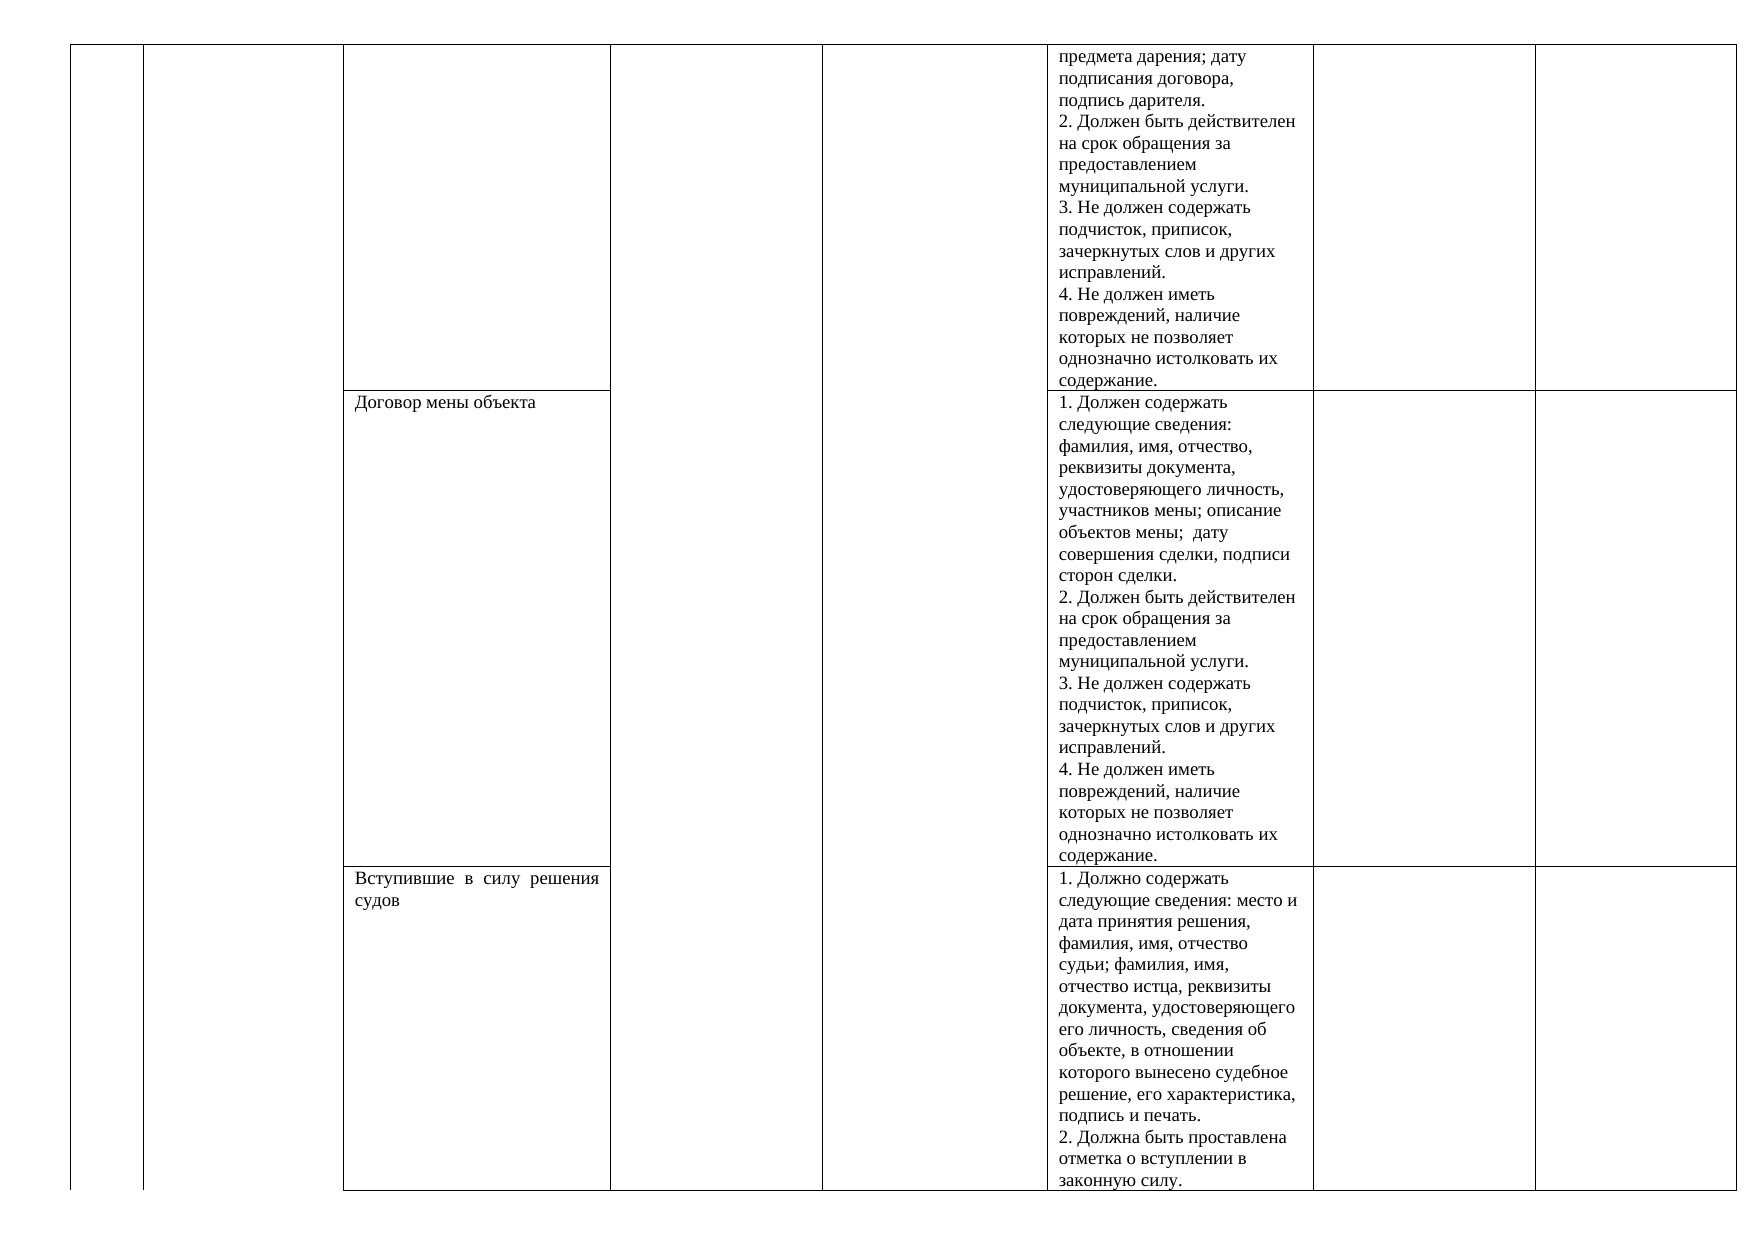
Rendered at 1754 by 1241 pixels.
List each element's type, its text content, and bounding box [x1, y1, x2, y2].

table_cell [1314, 867, 1535, 1190]
table_cell [1536, 391, 1736, 866]
table_cell - [1314, 45, 1535, 390]
table_cell 1. Должен содержать следующие сведения: фамилия, имя, отчество, реквизиты документа, удостоверяющего личность, участников мены; описание объектов мены; дату совершения сделки, подписи сторон сделки. 2. Должен быть действителен на срок обращения за предоставлением муниципальной услуги. 3. Не должен содержать подчисток, приписок, зачеркнутых слов и других исправлений. 4. Не должен иметь повреждений, наличие которых не позволяет однозначно истолковать их содержание. [1048, 391, 1313, 866]
table_cell - [1536, 45, 1736, 390]
table_cell Вступившие в силу решения судов [344, 867, 610, 1190]
table_cell Договор мены объекта [344, 391, 610, 866]
table_cell предмета дарения; дату подписания договора, подпись дарителя. 2. Должен быть действителен на срок обращения за предоставлением муниципальной услуги. 3. Не должен содержать подчисток, приписок, зачеркнутых слов и других исправлений. 4. Не должен иметь повреждений, наличие которых не позволяет однозначно истолковать их содержание. [1048, 45, 1313, 390]
table_cell [344, 45, 610, 390]
table_cell [1536, 867, 1736, 1190]
table_cell 1. Должно содержать следующие сведения: место и дата принятия решения, фамилия, имя, отчество судьи; фамилия, имя, отчество истца, реквизиты документа, удостоверяющего его личность, сведения об объекте, в отношении которого вынесено судебное решение, его характеристика, подпись и печать. 2. Должна быть проставлена отметка о вступлении в законную силу. [1048, 867, 1313, 1190]
table_cell [1314, 391, 1535, 866]
